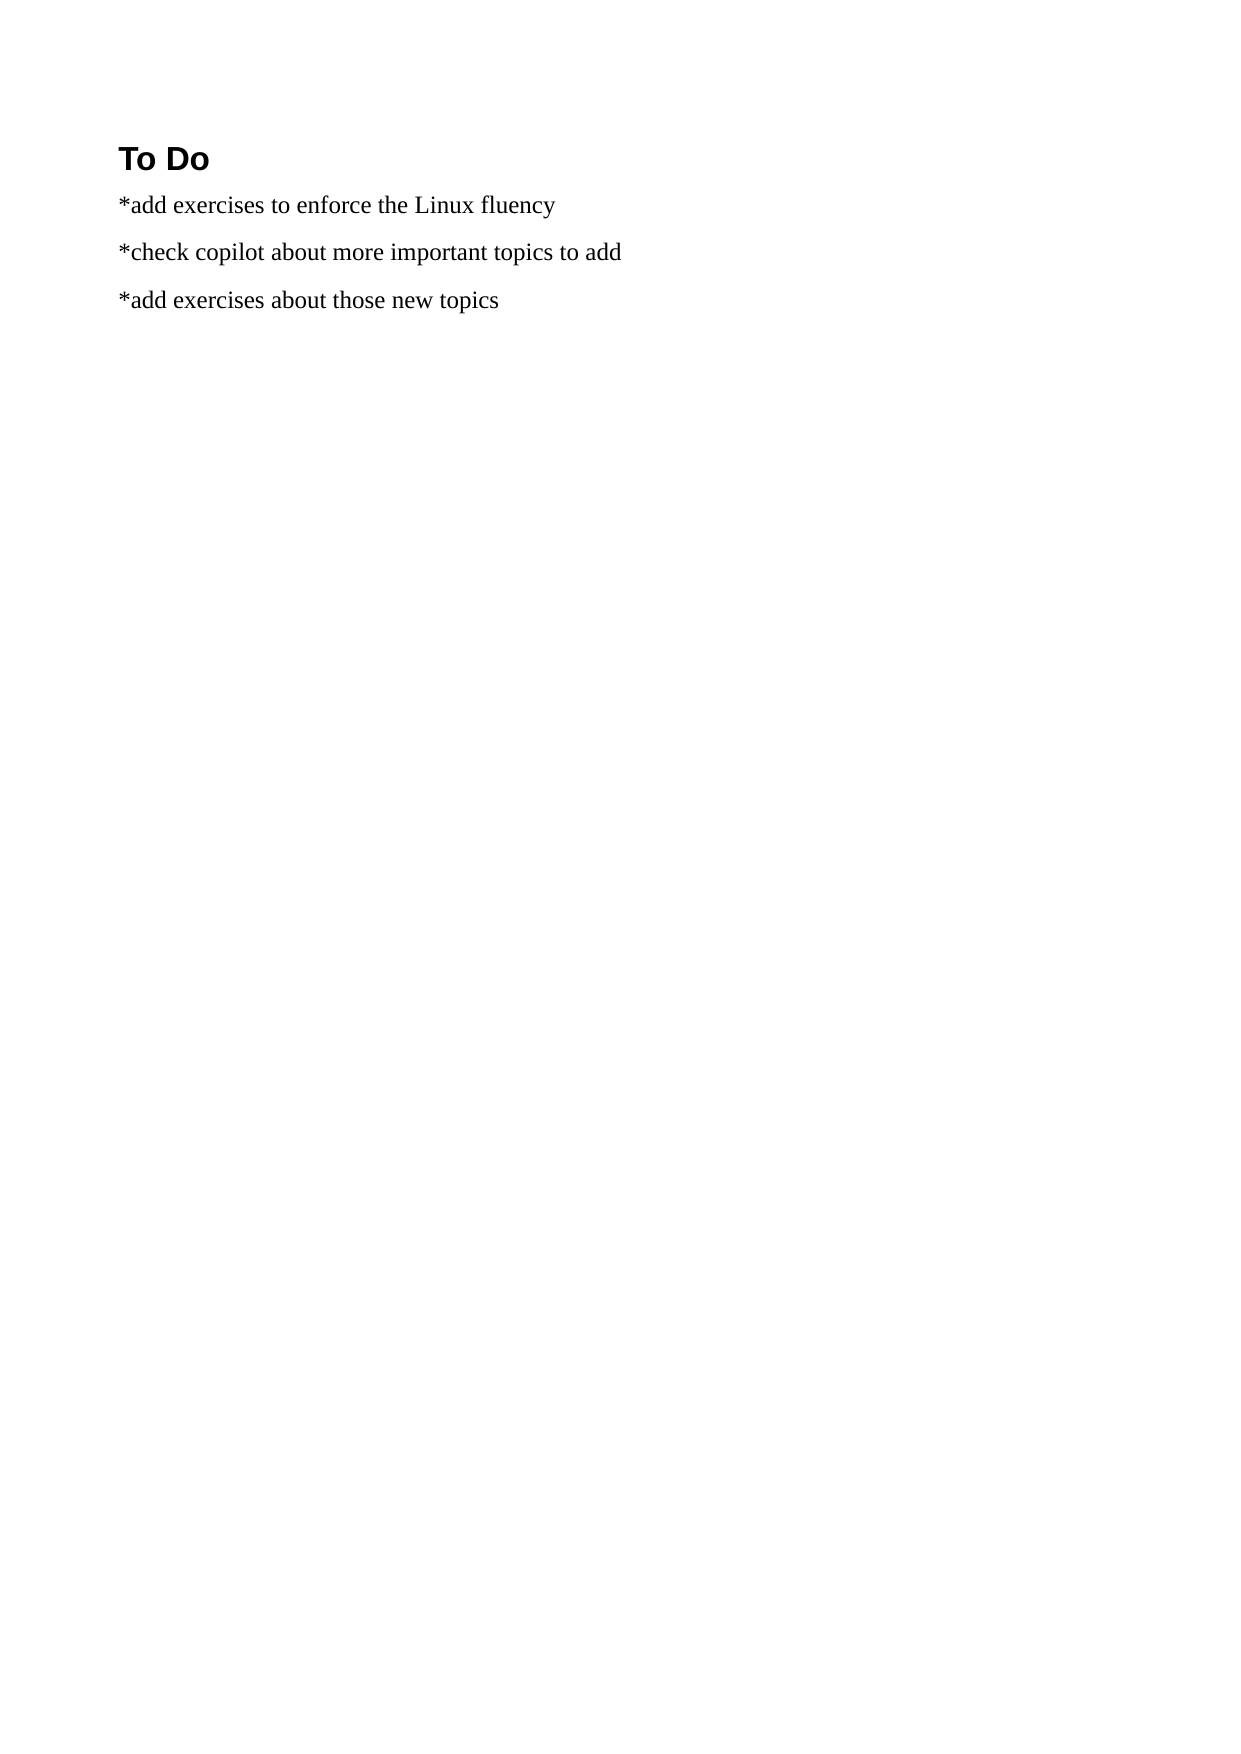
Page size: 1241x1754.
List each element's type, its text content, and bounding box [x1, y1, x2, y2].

text *check copilot about more important topics to add [118, 237, 1122, 266]
subtitle To Do [118, 139, 1122, 177]
text *add exercises to enforce the Linux fluency [118, 190, 1122, 219]
text *add exercises about those new topics [118, 285, 1122, 314]
